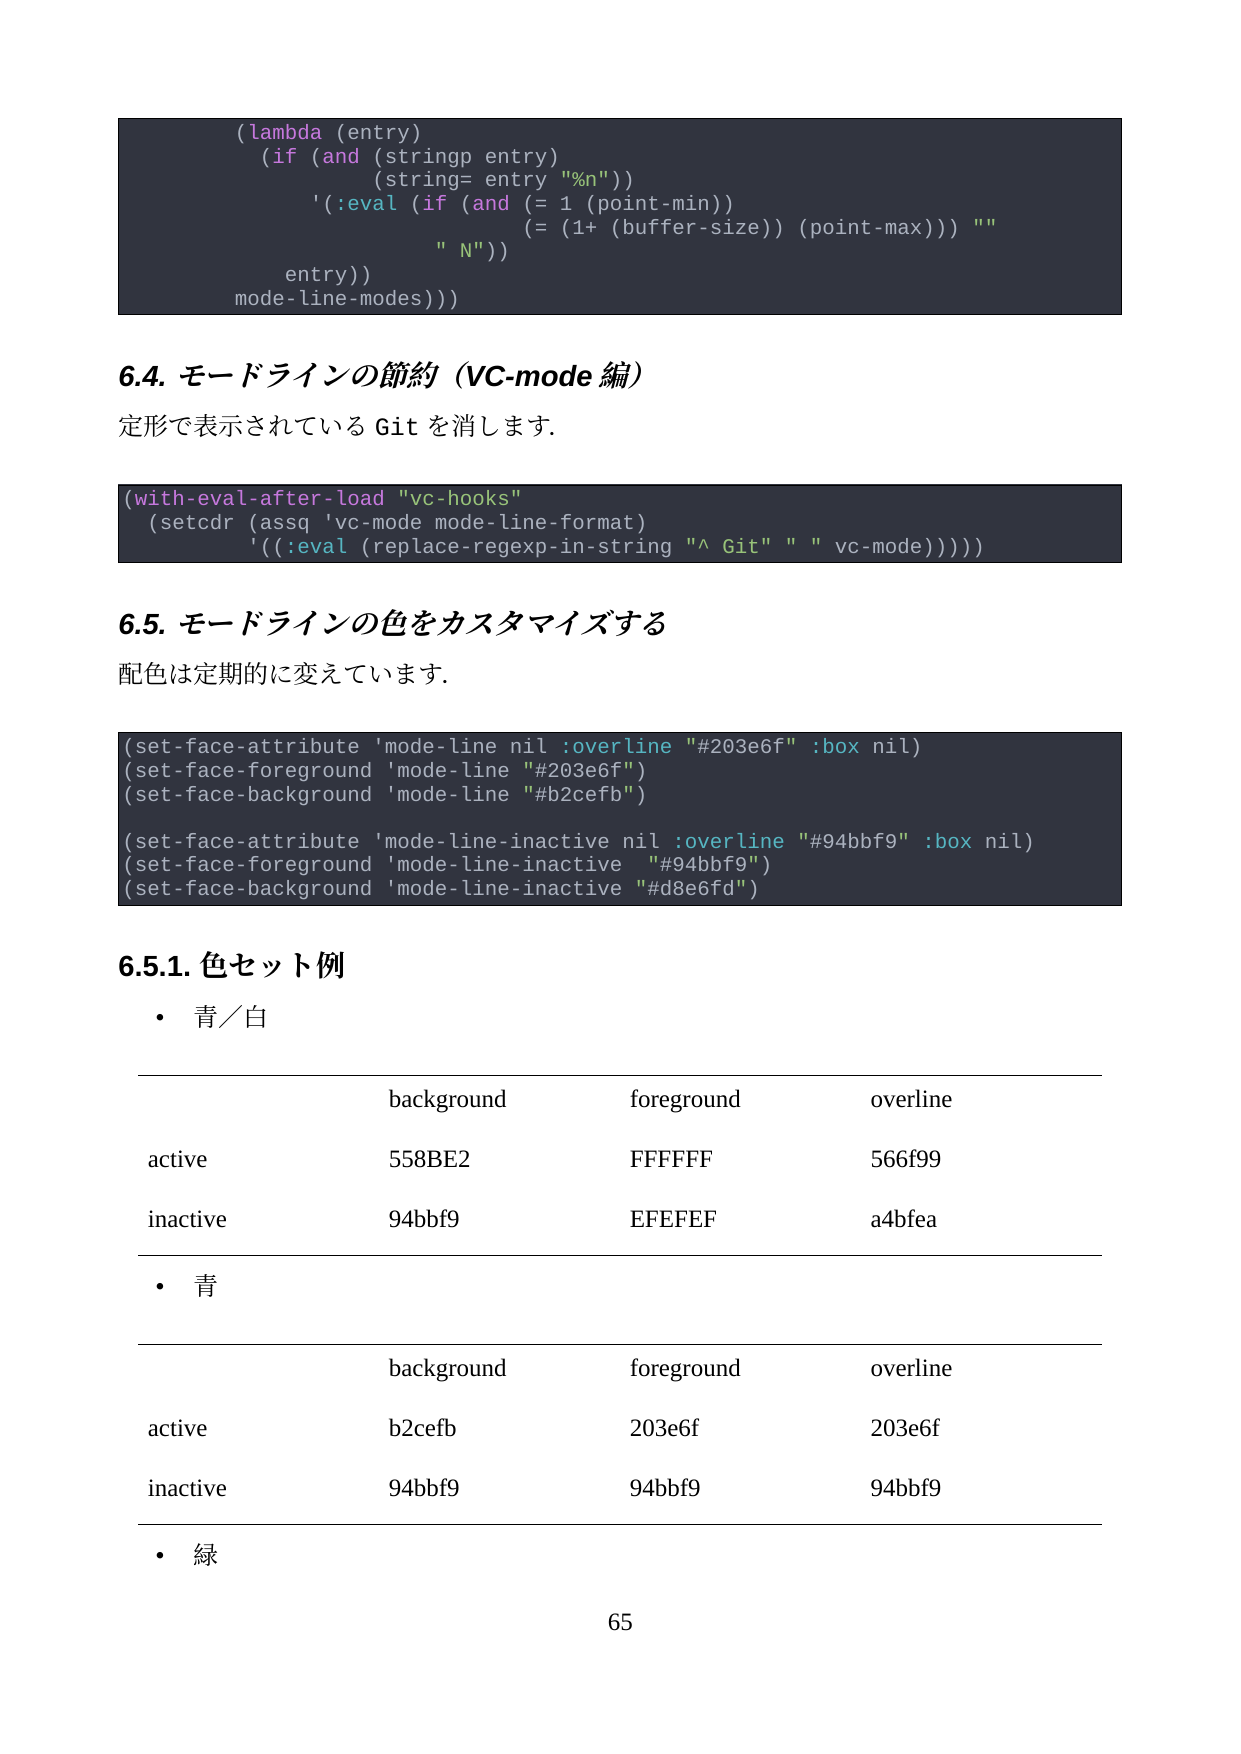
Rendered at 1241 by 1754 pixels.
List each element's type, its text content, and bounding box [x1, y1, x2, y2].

table_header foreground [620, 1076, 861, 1135]
text '((:eval (replace-regexp-in-string "^ Git" " " vc-mode))))) [119, 532, 1121, 562]
text entry)) [119, 260, 1121, 284]
text (set-face-background 'mode-line "#b2cefb") [119, 779, 1121, 803]
list 青／白 [156, 997, 1122, 1062]
text (set-face-foreground 'mode-line "#203e6f") [119, 756, 1121, 779]
text (if (and (stringp entry) [119, 142, 1121, 165]
table_cell inactive [138, 1195, 379, 1255]
subtitle モードラインの色をカスタマイズする [118, 601, 1122, 643]
text (set-face-foreground 'mode-line-inactive "#94bbf9") [119, 851, 1121, 874]
table_cell 94bbf9 [861, 1464, 1102, 1524]
table_cell 566f99 [861, 1135, 1102, 1195]
text (string= entry "%n")) [119, 165, 1121, 189]
table_cell 203e6f [861, 1404, 1102, 1464]
table_cell 203e6f [620, 1404, 861, 1464]
text (with-eval-after-load "vc-hooks" [119, 486, 1121, 508]
table_header foreground [620, 1345, 861, 1404]
list 緑 [156, 1536, 1122, 1572]
text (lambda (entry) [119, 119, 1121, 142]
text (set-face-background 'mode-line-inactive "#d8e6fd") [119, 874, 1121, 905]
table_header [138, 1076, 379, 1135]
table_cell 558BE2 [379, 1135, 620, 1195]
text 配色は定期的に変えています． [118, 655, 1122, 720]
table_cell a4bfea [861, 1195, 1102, 1255]
text (set-face-attribute 'mode-line nil :overline "#203e6f" :box nil) [119, 733, 1121, 756]
table_cell EFEFEF [620, 1195, 861, 1255]
table_cell 94bbf9 [379, 1464, 620, 1524]
text (= (1+ (buffer-size)) (point-max))) "" [119, 213, 1121, 236]
table_header [138, 1345, 379, 1404]
table_header background [379, 1076, 620, 1135]
text (setcdr (assq 'vc-mode mode-line-format) [119, 508, 1121, 532]
text mode-line-modes))) [119, 284, 1121, 314]
text '(:eval (if (and (= 1 (point-min)) [119, 189, 1121, 213]
table_cell FFFFFF [620, 1135, 861, 1195]
table_header background [379, 1345, 620, 1404]
table_cell active [138, 1404, 379, 1464]
table_cell active [138, 1135, 379, 1195]
subtitle モードラインの節約（VC-mode編） [118, 353, 1122, 394]
text 定形で表示されている Git を消します． [118, 407, 1122, 472]
text " N")) [119, 236, 1121, 260]
text (set-face-attribute 'mode-line-inactive nil :overline "#94bbf9" :box nil) [119, 827, 1121, 851]
list 青 [156, 1267, 1122, 1331]
table_cell inactive [138, 1464, 379, 1524]
table_header overline [861, 1076, 1102, 1135]
table_cell 94bbf9 [379, 1195, 620, 1255]
table_cell 94bbf9 [620, 1464, 861, 1524]
table_cell b2cefb [379, 1404, 620, 1464]
subtitle 色セット例 [118, 943, 1122, 985]
table_header overline [861, 1345, 1102, 1404]
